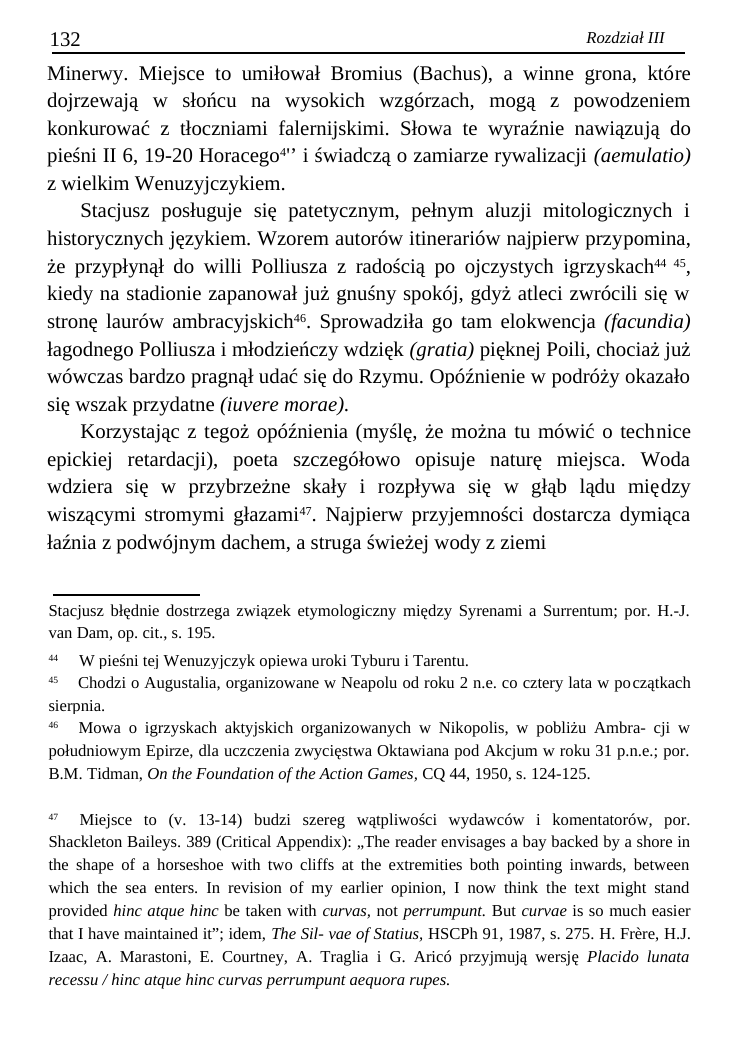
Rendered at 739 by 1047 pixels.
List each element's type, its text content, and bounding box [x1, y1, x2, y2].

text 132 [49, 27, 84, 51]
text Korzystając z tegoż opóźnienia (myślę, że można tu mówić o tech­nice epickiej retardacji), poeta szczegółowo opisuje naturę miejsca. Woda wdziera się w przybrzeżne skały i rozpływa się w głąb lądu mię­dzy wiszącymi stromymi głazami47. Najpierw przyjemności dostarcza dymiąca łaźnia z podwójnym dachem, a struga świeżej wody z ziemi [47, 419, 691, 554]
text Rozdział III [586, 28, 689, 47]
text 46 Mowa o igrzyskach aktyjskich organizowanych w Nikopolis, w pobliżu Ambra- cji w południowym Epirze, dla uczczenia zwycięstwa Oktawiana pod Akcjum w roku 31 p.n.e.; por. B.M. Tidman, On the Foundation of the Action Games, CQ 44, 1950, s. 124-125. [48, 718, 691, 783]
text 44 W pieśni tej Wenuzyjczyk opiewa uroki Tyburu i Tarentu. [48, 650, 691, 668]
text Minerwy. Miejsce to umiłował Bromius (Bachus), a winne grona, któ­re dojrzewają w słońcu na wysokich wzgórzach, mogą z powodzeniem konkurować z tłoczniami falernijskimi. Słowa te wyraźnie nawiązu­ją do pieśni II 6, 19-20 Horacego4'’ i świadczą o zamiarze rywalizacji (aemulatio) z wielkim Wenuzyjczykiem. [47, 60, 691, 195]
text Stacjusz błędnie dostrzega związek etymologiczny między Syrenami a Surrentum; por. H.-J. van Dam, op. cit., s. 195. [48, 600, 691, 642]
text 47 Miejsce to (v. 13-14) budzi szereg wątpliwości wydawców i komentatorów, por. Shackleton Baileys. 389 (Critical Appendix): „The reader envisages a bay backed by a shore in the shape of a horseshoe with two cliffs at the extremities both pointing inwards, between which the sea enters. In revision of my earlier opinion, I now think the text might stand provided hinc atque hinc be taken with curvas, not perrumpunt. But curvae is so much easier that I have maintained it”; idem, The Sil- vae of Statius, HSCPh 91, 1987, s. 275. H. Frère, H.J. Izaac, A. Marastoni, E. Courtney, A. Traglia i G. Aricó przyjmują wersję Placido lunata recessu / hinc atque hinc curvas perrumpunt aequora rupes. [48, 809, 691, 989]
text Stacjusz posługuje się patetycznym, pełnym aluzji mitologicznych i historycznych językiem. Wzorem autorów itinerariów najpierw przy­pomina, że przypłynął do willi Polliusza z radością po ojczystych igrzy­skach44 45, kiedy na stadionie zapanował już gnuśny spokój, gdyż atleci zwrócili się w stronę laurów ambracyjskich46. Sprowadziła go tam elo­kwencja (facundia) łagodnego Polliusza i młodzieńczy wdzięk (gratia) pięknej Poili, chociaż już wówczas bardzo pragnął udać się do Rzymu. Opóźnienie w podróży okazało się wszak przydatne (iuvere morae). [47, 198, 691, 416]
text 45 Chodzi o Augustalia, organizowane w Neapolu od roku 2 n.e. co cztery lata w po­czątkach sierpnia. [48, 673, 691, 714]
